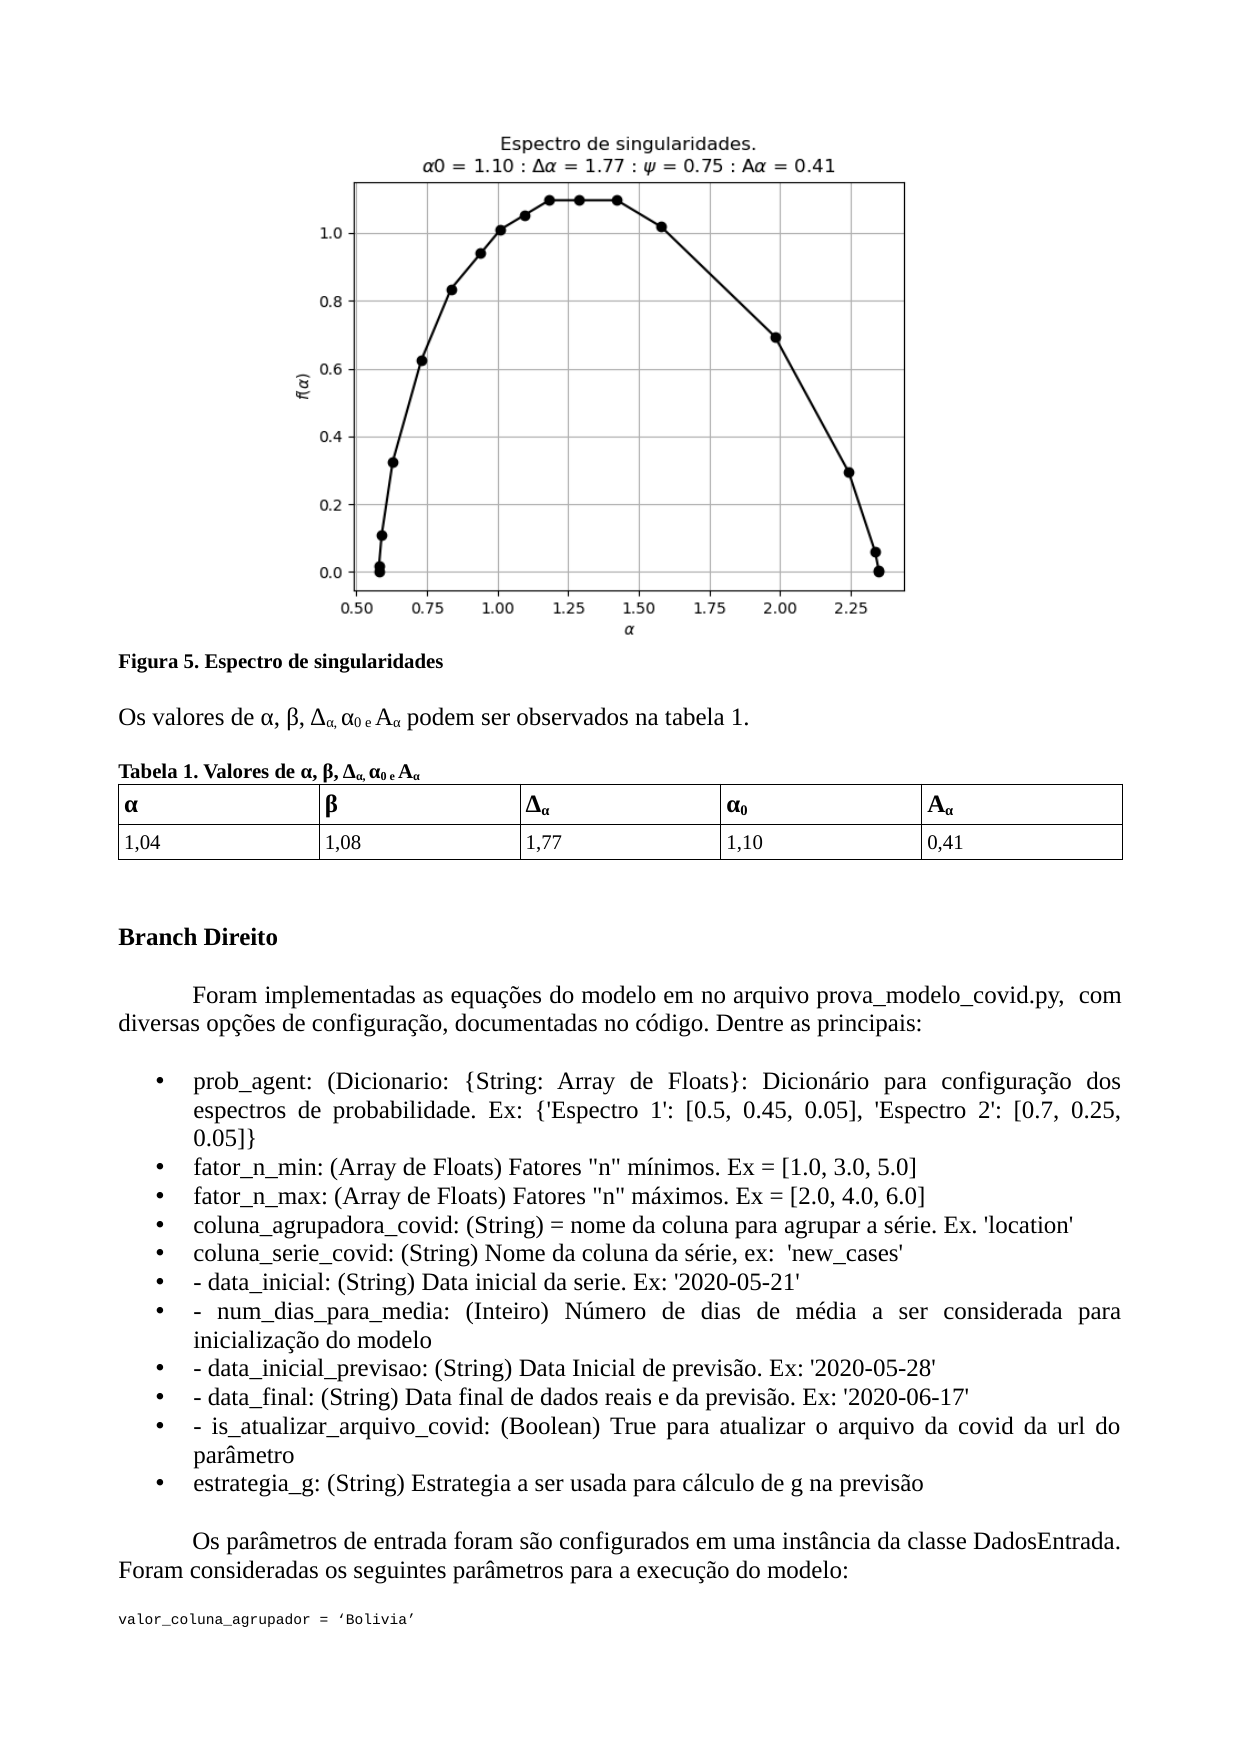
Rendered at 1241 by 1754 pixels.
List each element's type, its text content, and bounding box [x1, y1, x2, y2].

list coluna_serie_covid: (String) Nome da coluna da série, ex: 'new_cases' [156, 1238, 1122, 1267]
table_header Aα [922, 785, 1122, 824]
list - data_inicial: (String) Data inicial da serie. Ex: '2020-05-21' [156, 1267, 1122, 1296]
table_cell 1,08 [320, 825, 520, 859]
text Foram implementadas as equações do modelo em no arquivo prova_modelo_covid.py, com diversas opções de configuração, documentadas no código. Dentre as principais: [118, 980, 1122, 1037]
list - data_inicial_previsao: (String) Data Inicial de previsão. Ex: '2020-05-28' [156, 1353, 1122, 1382]
list coluna_agrupadora_covid: (String) = nome da coluna para agrupar a série. Ex. 'location' [156, 1210, 1122, 1238]
list estrategia_g: (String) Estrategia a ser usada para cálculo de g na previsão [156, 1468, 1122, 1497]
list - num_dias_para_media: (Inteiro) Número de dias de média a ser considerada para inicialização do modelo [156, 1296, 1122, 1353]
list prob_agent: (Dicionario: {String: Array de Floats}: Dicionário para configuração dos espectros de probabilidade. Ex: {'Espectro 1': [0.5, 0.45, 0.05], 'Espectro 2': [0.7, 0.25, 0.05]} [156, 1066, 1122, 1152]
list fator_n_max: (Array de Floats) Fatores "n" máximos. Ex = [2.0, 4.0, 6.0] [156, 1181, 1122, 1210]
table_header β [320, 785, 520, 824]
table_cell 0,41 [922, 825, 1122, 859]
text Figura 5. Espectro de singularidades [118, 649, 1122, 673]
list fator_n_min: (Array de Floats) Fatores "n" mínimos. Ex = [1.0, 3.0, 5.0] [156, 1152, 1122, 1181]
text Tabela 1. Valores de α, β, Δα, α0 e Aα [118, 759, 1122, 783]
list - is_atualizar_arquivo_covid: (Boolean) True para atualizar o arquivo da covid da url do parâmetro [156, 1411, 1122, 1468]
table_cell 1,77 [521, 825, 720, 859]
text Branch Direito [118, 922, 1122, 951]
picture [265, 118, 975, 649]
text Os valores de α, β, Δα, α0 e Aα podem ser observados na tabela 1. [118, 673, 1122, 731]
table_cell 1,04 [119, 825, 319, 859]
list - data_final: (String) Data final de dados reais e da previsão. Ex: '2020-06-17' [156, 1382, 1122, 1411]
table_cell 1,10 [721, 825, 921, 859]
text Os parâmetros de entrada foram são configurados em uma instância da classe DadosEntrada. Foram consideradas os seguintes parâmetros para a execução do modelo: [118, 1526, 1122, 1583]
table_header α0 [721, 785, 921, 824]
table_header Δα [521, 785, 720, 824]
text valor_coluna_agrupador = ‘Bolivia’ [118, 1612, 1122, 1629]
table_header α [119, 785, 319, 824]
